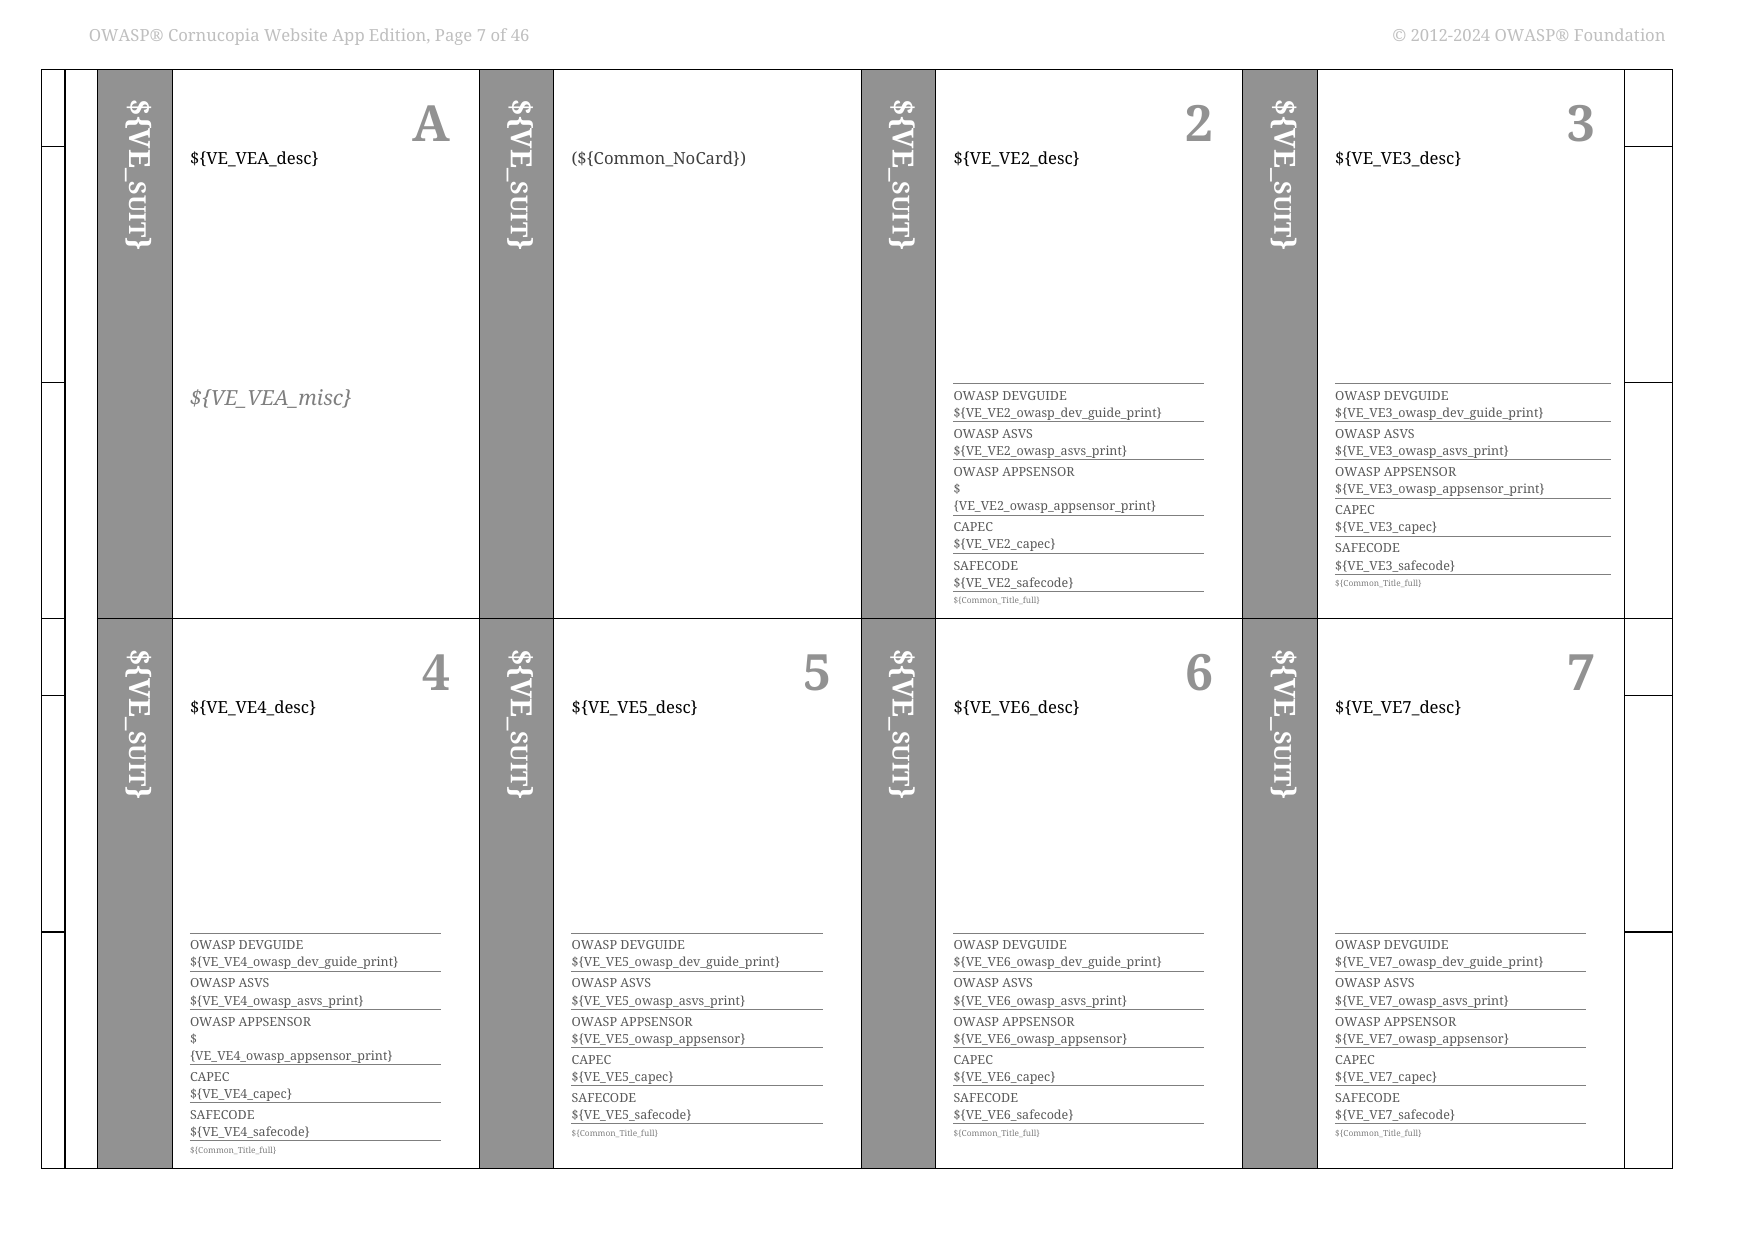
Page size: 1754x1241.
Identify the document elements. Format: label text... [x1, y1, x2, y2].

table_cell OWASP APPSENSOR ${VE_VE7_owasp_appsensor} [1335, 1010, 1586, 1047]
table_cell [1625, 147, 1672, 382]
table_cell OWASP ASVS ${VE_VE3_owasp_asvs_print} [1335, 422, 1611, 459]
table_cell ${VE_suit} [862, 619, 935, 1168]
table_cell ${Common_Title_full} [1335, 575, 1611, 589]
table_cell ${VE_VE3_desc} [1318, 146, 1624, 382]
table_cell ${Common_Title_full} [953, 592, 1204, 606]
table_cell 6 [936, 619, 1242, 695]
table_cell ${VE_VE5_desc} [554, 695, 861, 931]
table_cell ${VE_suit} [480, 619, 553, 1168]
table_header [554, 70, 861, 146]
table_cell ${VE_VEA_desc} [173, 146, 479, 382]
table_cell [42, 933, 64, 1168]
table_cell ${VE_VE2_desc} [936, 146, 1242, 382]
table_cell [42, 696, 64, 931]
table_cell [1318, 382, 1624, 618]
table_header OWASP DEVGUIDE ${VE_VE2_owasp_dev_guide_print} [953, 384, 1204, 421]
table_cell ${VE_VE4_desc} [173, 695, 479, 931]
table_cell ${VE_suit} [98, 619, 172, 1168]
table_cell [936, 382, 1242, 618]
table_cell 5 [554, 619, 861, 695]
table_header OWASP DEVGUIDE ${VE_VE4_owasp_dev_guide_print} [190, 934, 441, 971]
table_cell SAFECODE ${VE_VE3_safecode} [1335, 537, 1611, 574]
table_header 2 [936, 70, 1242, 146]
table_header OWASP DEVGUIDE ${VE_VE3_owasp_dev_guide_print} [1335, 384, 1611, 421]
table_cell CAPEC ${VE_VE6_capec} [953, 1048, 1204, 1085]
table_cell CAPEC ${VE_VE3_capec} [1335, 499, 1611, 536]
table_cell ${VE_suit} [1243, 619, 1317, 1168]
table_cell [554, 931, 861, 1168]
table_cell CAPEC ${VE_VE2_capec} [953, 516, 1204, 553]
table_header ${VE_suit} [98, 70, 172, 618]
table_header ${VE_suit} [480, 70, 553, 618]
table_header [66, 70, 97, 1168]
table_cell [42, 619, 64, 695]
table_cell [936, 931, 1242, 1168]
table_header 3 [1318, 70, 1624, 146]
table_cell CAPEC ${VE_VE7_capec} [1335, 1048, 1586, 1085]
table_cell [173, 931, 479, 1168]
table_cell ${VE_VEA_misc} [173, 382, 479, 618]
table_header OWASP DEVGUIDE ${VE_VE7_owasp_dev_guide_print} [1335, 934, 1586, 971]
table_cell OWASP APPSENSOR ${VE_VE2_owasp_appsensor_print} [953, 460, 1204, 514]
table_cell [554, 382, 861, 618]
table_cell OWASP APPSENSOR ${VE_VE6_owasp_appsensor} [953, 1010, 1204, 1047]
table_cell ${Common_Title_full} [1335, 1124, 1586, 1138]
table_cell SAFECODE ${VE_VE5_safecode} [571, 1086, 822, 1123]
table_header [42, 70, 64, 146]
table_cell OWASP ASVS ${VE_VE5_owasp_asvs_print} [571, 972, 822, 1009]
table_header A [173, 70, 479, 146]
table_cell ${Common_Title_full} [571, 1124, 822, 1138]
table_cell ${VE_VE6_desc} [936, 695, 1242, 931]
table_header OWASP DEVGUIDE ${VE_VE6_owasp_dev_guide_print} [953, 934, 1204, 971]
table_header ${VE_suit} [1243, 70, 1317, 618]
table_cell 4 [173, 619, 479, 695]
table_cell [1625, 696, 1672, 931]
table_cell ${Common_Title_full} [190, 1141, 441, 1155]
table_header ${VE_suit} [862, 70, 935, 618]
table_cell 7 [1318, 619, 1624, 695]
table_cell ${VE_VE7_desc} [1318, 695, 1624, 931]
table_cell [1625, 383, 1672, 618]
table_cell OWASP APPSENSOR ${VE_VE5_owasp_appsensor} [571, 1010, 822, 1047]
table_cell [1625, 619, 1672, 695]
table_cell [42, 383, 64, 618]
table_cell [1318, 931, 1624, 1168]
table_cell [42, 147, 64, 382]
table_cell OWASP ASVS ${VE_VE6_owasp_asvs_print} [953, 972, 1204, 1009]
table_cell OWASP ASVS ${VE_VE2_owasp_asvs_print} [953, 422, 1204, 459]
table_cell SAFECODE ${VE_VE4_safecode} [190, 1103, 441, 1140]
table_cell SAFECODE ${VE_VE6_safecode} [953, 1086, 1204, 1123]
table_cell [1625, 933, 1672, 1168]
table_cell OWASP ASVS ${VE_VE4_owasp_asvs_print} [190, 972, 441, 1009]
table_cell OWASP ASVS ${VE_VE7_owasp_asvs_print} [1335, 972, 1586, 1009]
table_cell CAPEC ${VE_VE5_capec} [571, 1048, 822, 1085]
table_header [1625, 70, 1672, 146]
table_cell ${Common_Title_full} [953, 1124, 1204, 1138]
table_cell (${Common_NoCard}) [554, 146, 861, 382]
table_cell CAPEC ${VE_VE4_capec} [190, 1065, 441, 1102]
table_cell OWASP APPSENSOR ${VE_VE4_owasp_appsensor_print} [190, 1010, 441, 1064]
table_cell SAFECODE ${VE_VE7_safecode} [1335, 1086, 1586, 1123]
table_header OWASP DEVGUIDE ${VE_VE5_owasp_dev_guide_print} [571, 934, 822, 971]
table_cell OWASP APPSENSOR ${VE_VE3_owasp_appsensor_print} [1335, 460, 1611, 497]
table_cell SAFECODE ${VE_VE2_safecode} [953, 554, 1204, 591]
